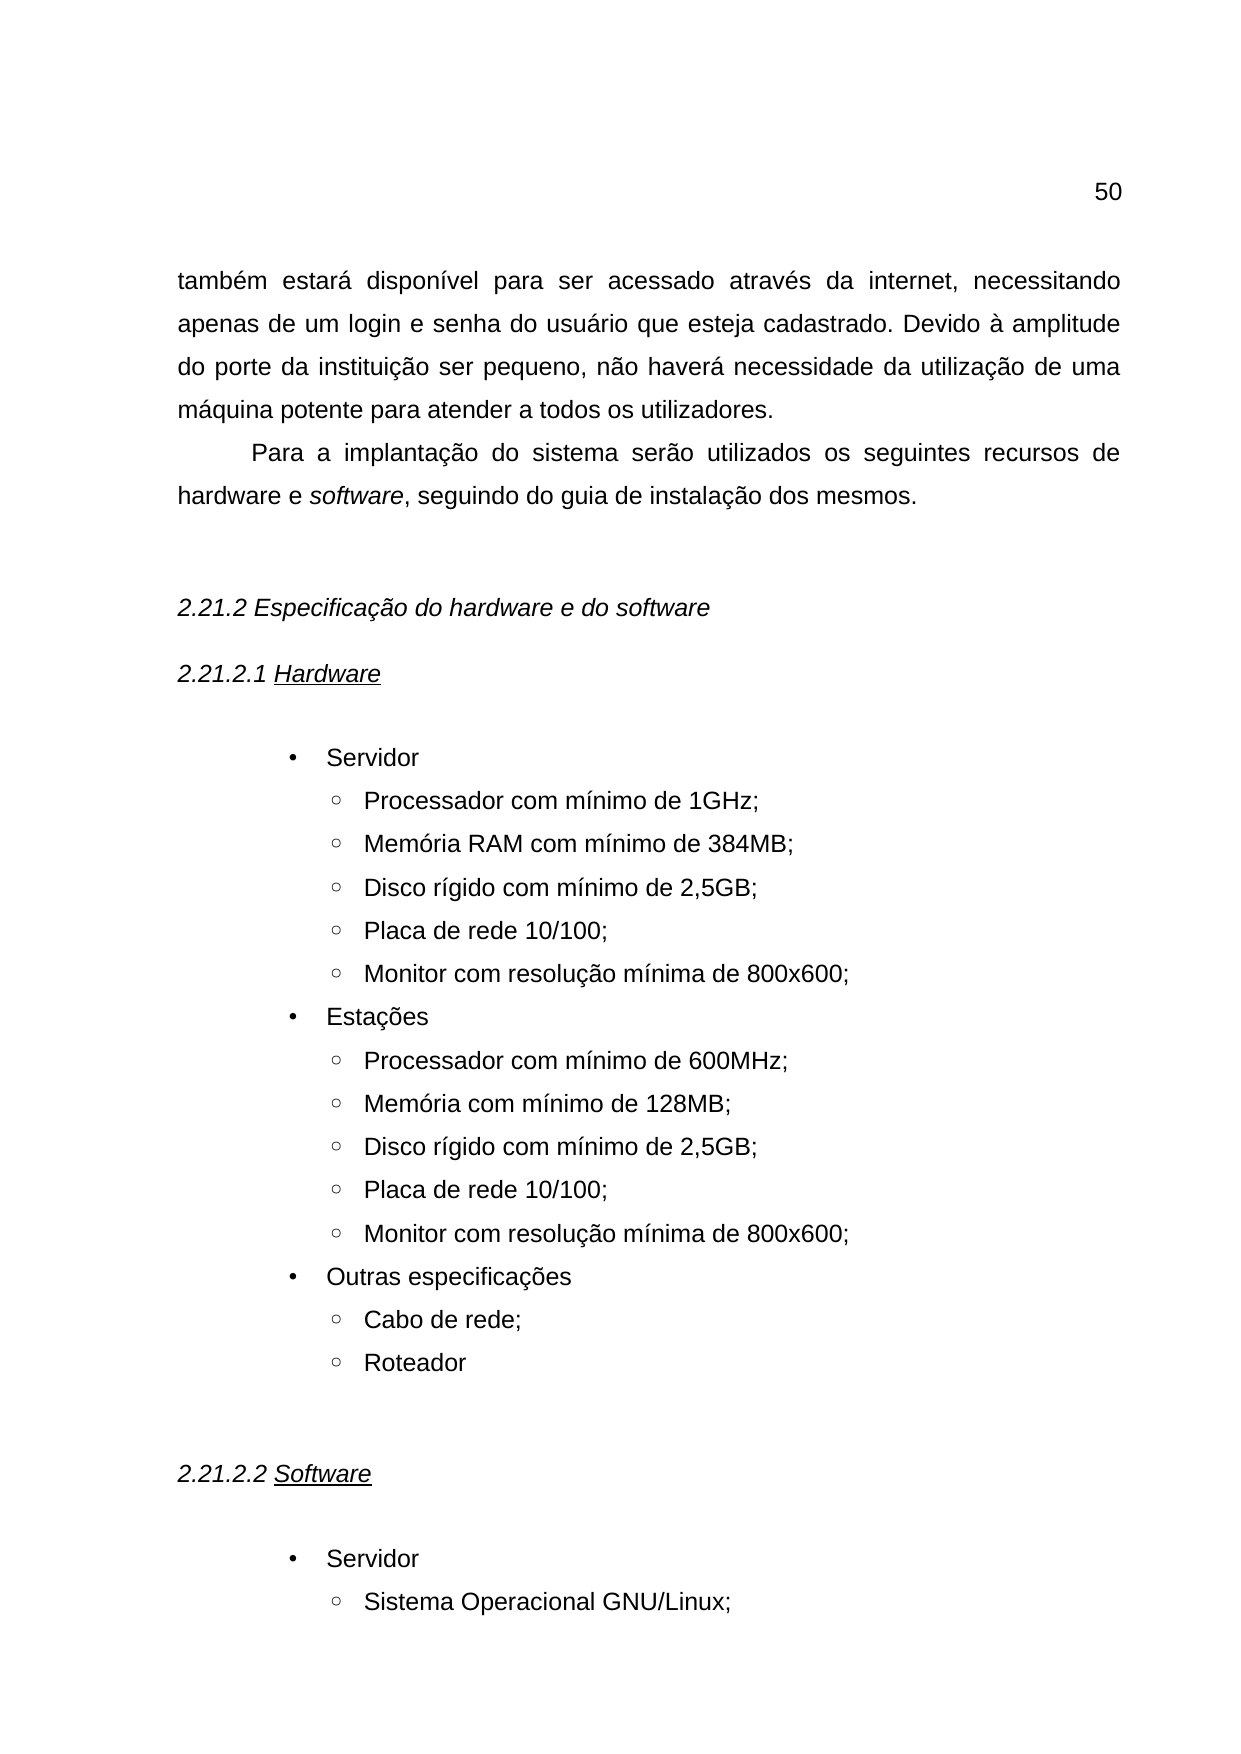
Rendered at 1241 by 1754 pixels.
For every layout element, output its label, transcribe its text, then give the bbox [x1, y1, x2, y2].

list Servidor [288, 743, 1122, 772]
list Estações [288, 1002, 1122, 1031]
subtitle 2.21.2.2 Software [177, 1459, 1122, 1488]
list Disco rígido com mínimo de 2,5GB; [326, 873, 1122, 902]
list Servidor [288, 1544, 1122, 1573]
list Placa de rede 10/100; [326, 916, 1122, 945]
subtitle 2.21.2.1 Hardware [177, 659, 1122, 687]
list Cabo de rede; [326, 1305, 1122, 1334]
list Roteador [326, 1348, 1122, 1377]
list Disco rígido com mínimo de 2,5GB; [326, 1132, 1122, 1161]
list Monitor com resolução mínima de 800x600; [326, 1218, 1122, 1247]
list Memória com mínimo de 128MB; [326, 1089, 1122, 1118]
list Monitor com resolução mínima de 800x600; [326, 959, 1122, 988]
list Processador com mínimo de 1GHz; [326, 786, 1122, 815]
text também estará disponível para ser acessado através da internet, necessitando apenas de um login e senha do usuário que esteja cadastrado. Devido à amplitude do porte da instituição ser pequeno, não haverá necessidade da utilização de uma máquina potente para atender a todos os utilizadores. [177, 266, 1122, 424]
list Sistema Operacional GNU/Linux; [326, 1587, 1122, 1616]
list Placa de rede 10/100; [326, 1175, 1122, 1204]
list Outras especificações [288, 1262, 1122, 1291]
list Processador com mínimo de 600MHz; [326, 1046, 1122, 1074]
text Para a implantação do sistema serão utilizados os seguintes recursos de hardware e software, seguindo do guia de instalação dos mesmos. [177, 438, 1122, 510]
subtitle 2.21.2 Especificação do hardware e do software [177, 593, 1122, 621]
list Memória RAM com mínimo de 384MB; [326, 829, 1122, 858]
